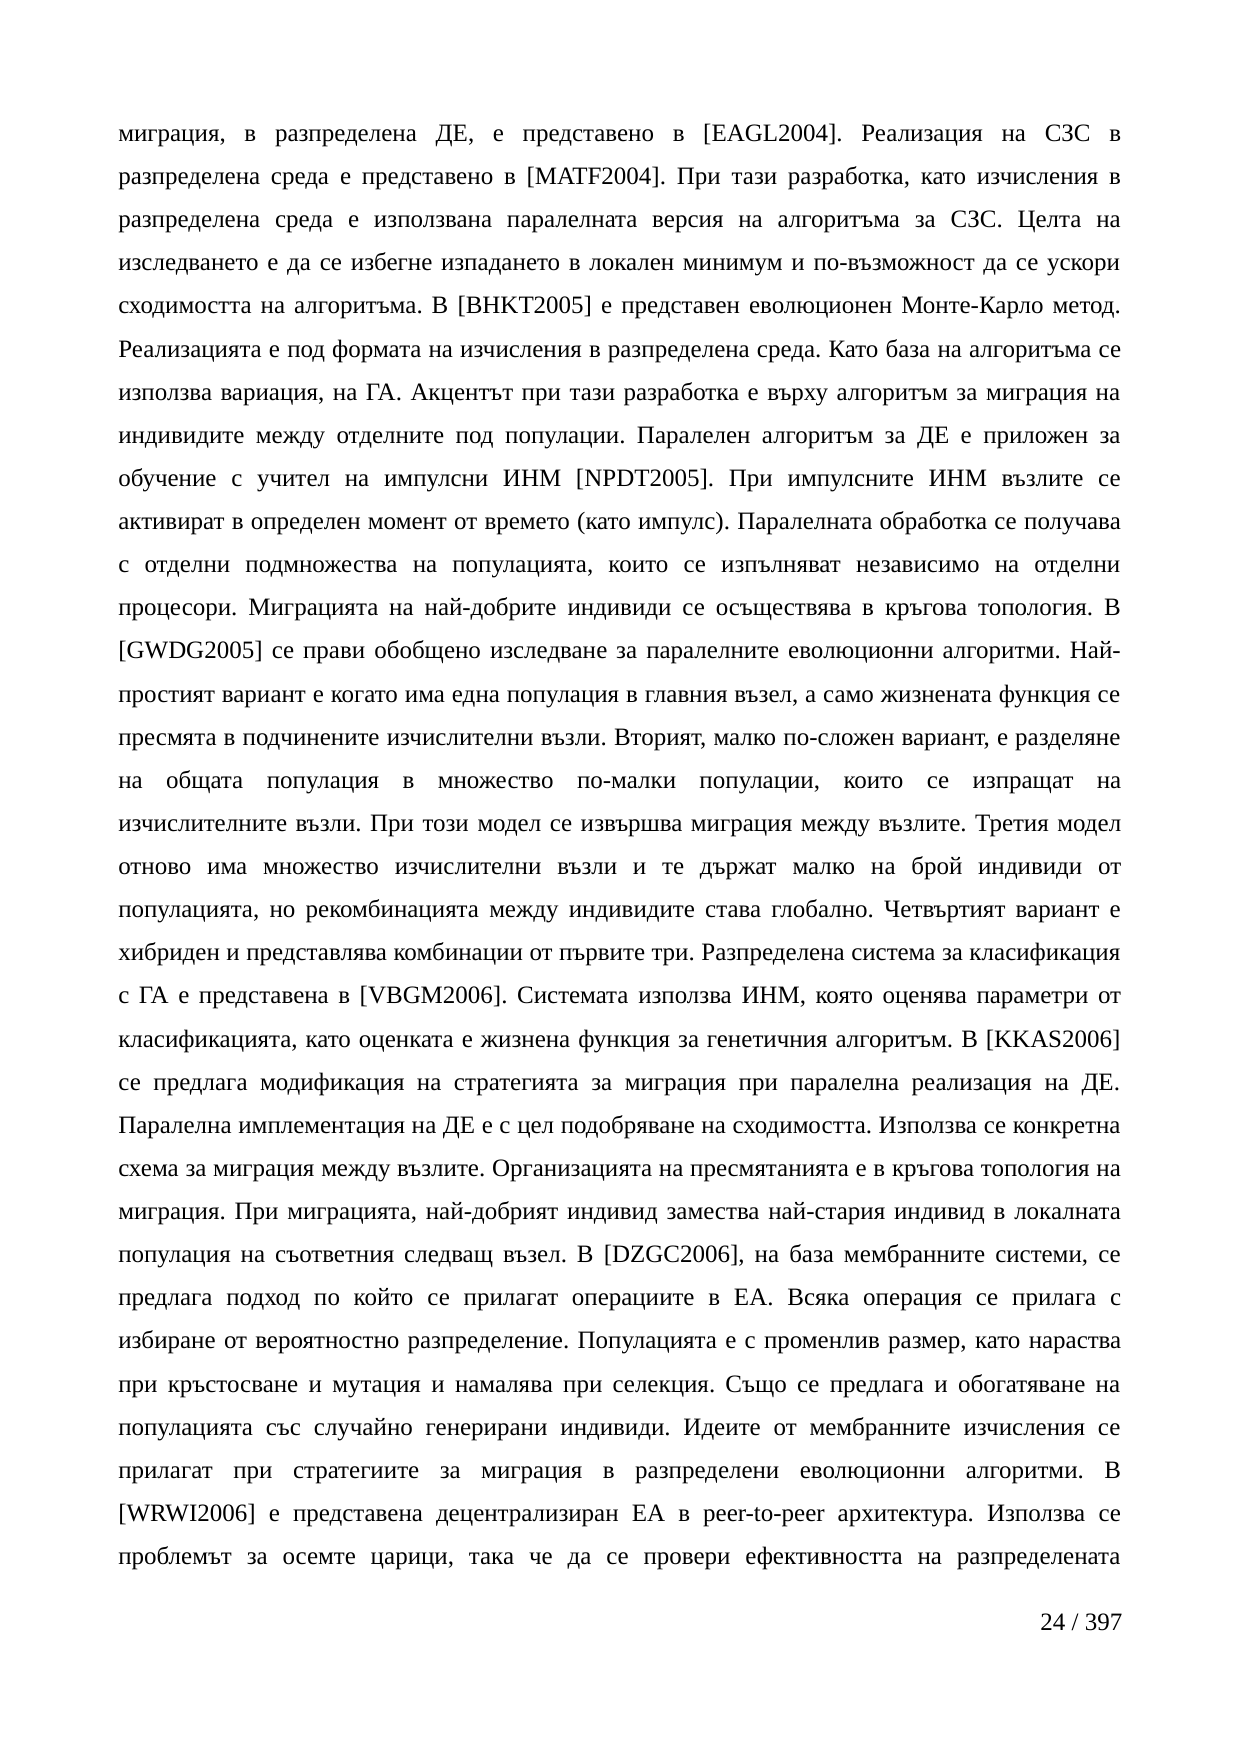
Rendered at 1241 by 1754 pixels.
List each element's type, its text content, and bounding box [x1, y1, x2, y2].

text миграция, в разпределена ДЕ, е представено в [EAGL2004]. Реализация на СЗС в разпределена среда е представено в [MATF2004]. При тази разработка, като изчисления в разпределена среда е използвана паралелната версия на алгоритъма за СЗС. Целта на изследването е да се избегне изпадането в локален минимум и по-възможност да се ускори сходимостта на алгоритъма. В [BHKT2005] е представен еволюционен Монте-Карло метод. Реализацията е под формата на изчисления в разпределена среда. Като база на алгоритъма се използва вариация, на ГА. Акцентът при тази разработка е върху алгоритъм за миграция на индивидите между отделните под популации. Паралелен алгоритъм за ДЕ е приложен за обучение с учител на импулсни ИНМ [NPDT2005]. При импулсните ИНМ възлите се активират в определен момент от времето (като импулс). Паралелната обработка се получава с отделни подмножества на популацията, които се изпълняват независимо на отделни процесори. Миграцията на най-добрите индивиди се осъществява в кръгова топология. В [GWDG2005] се прави обобщено изследване за паралелните еволюционни алгоритми. Най-простият вариант е когато има една популация в главния възел, а само жизнената функция се пресмята в подчинените изчислителни възли. Вторият, малко по-сложен вариант, е разделяне на общата популация в множество по-малки популации, които се изпращат на изчислителните възли. При този модел се извършва миграция между възлите. Третия модел отново има множество изчислителни възли и те държат малко на брой индивиди от популацията, но рекомбинацията между индивидите става глобално. Четвъртият вариант е хибриден и представлява комбинации от първите три. Разпределена система за класификация с ГА е представена в [VBGM2006]. Системата използва ИНМ, която оценява параметри от класификацията, като оценката е жизнена функция за генетичния алгоритъм. В [KKAS2006] се предлага модификация на стратегията за миграция при паралелна реализация на ДЕ. Паралелна имплементация на ДЕ е с цел подобряване на сходимостта. Използва се конкретна схема за миграция между възлите. Организацията на пресмятанията е в кръгова топология на миграция. При миграцията, най-добрият индивид замества най-стария индивид в локалната популация на съответния следващ възел. В [DZGC2006], на база мембранните системи, се предлага подход по който се прилагат операциите в ЕА. Всяка операция се прилага с избиране от вероятностно разпределение. Популацията е с променлив размер, като нараства при кръстосване и мутация и намалява при селекция. Също се предлага и обогатяване на популацията със случайно генерирани индивиди. Идеите от мембранните изчисления се прилагат при стратегиите за миграция в разпределени еволюционни алгоритми. В [WRWI2006] е представена децентрализиран ЕА в peer-to-peer архитектура. Използва се проблемът за осемте царици, така че да се провери ефективността на разпределената [118, 118, 1122, 1570]
